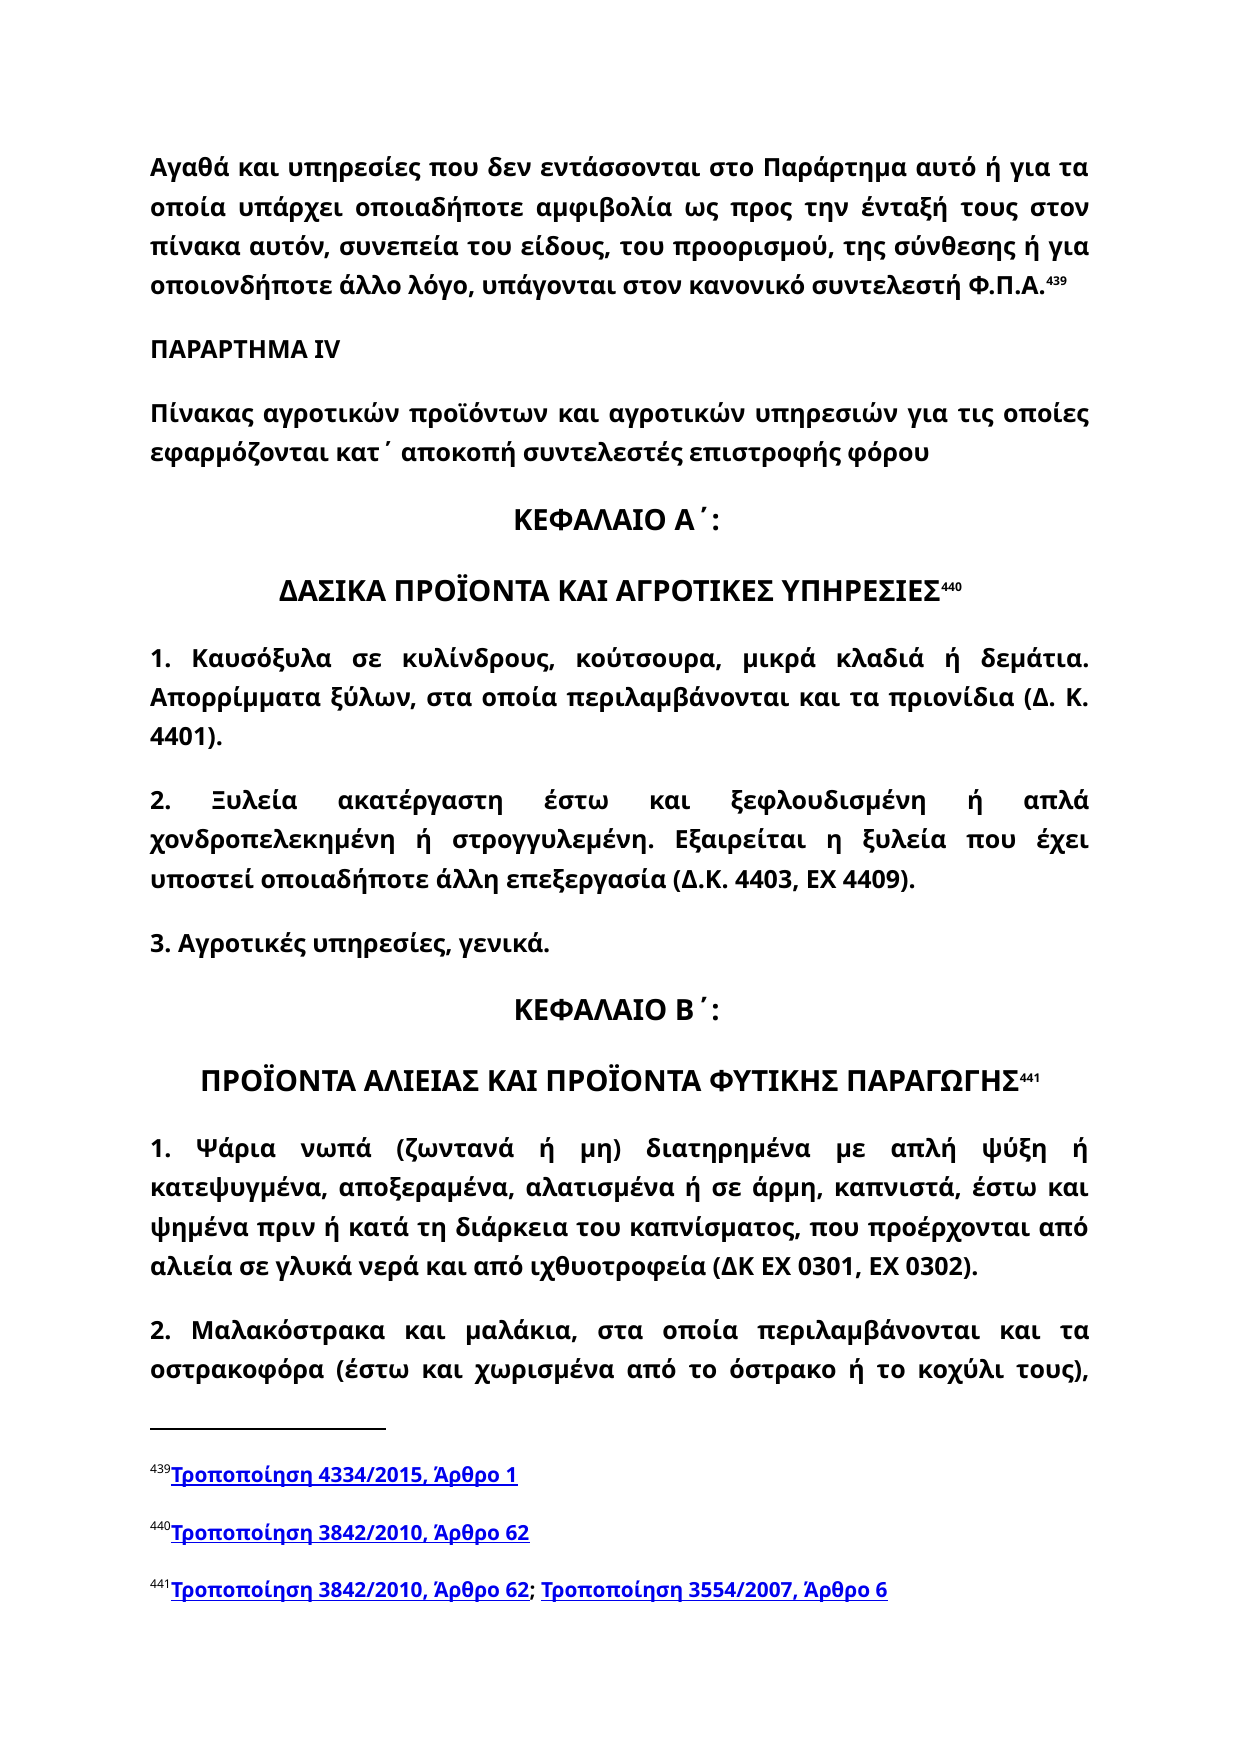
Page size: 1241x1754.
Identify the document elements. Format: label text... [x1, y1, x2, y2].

text 2. Ξυλεία ακατέργαστη έστω και ξεφλουδισμένη ή απλά χονδροπελεκημένη ή στρογγυλεμένη. Εξαιρείται η ξυλεία που έχει υποστεί οποιαδήποτε άλλη επεξεργασία (Δ.Κ. 4403, ΕΧ 4409). [150, 783, 1090, 895]
text 2. Μαλακόστρακα και μαλάκια, στα οποία περιλαμβάνονται και τα οστρακοφόρα (έστω και χωρισμένα από το όστρακο ή το κοχύλι τους), [150, 1312, 1090, 1386]
text Τροποποίηση 3842/2010, Άρθρο 62; Τροποποίηση 3554/2007, Άρθρο 6 [150, 1576, 1090, 1604]
text 1. Καυσόξυλα σε κυλίνδρους, κούτσουρα, μικρά κλαδιά ή δεμάτια. Απορρίμματα ξύλων, στα οποία περιλαμβάνονται και τα πριονίδια (Δ. Κ. 4401). [150, 640, 1090, 753]
text 1. Ψάρια νωπά (ζωντανά ή μη) διατηρημένα με απλή ψύξη ή κατεψυγμένα, αποξεραμένα, αλατισμένα ή σε άρμη, καπνιστά, έστω και ψημένα πριν ή κατά τη διάρκεια του καπνίσματος, που προέρχονται από αλιεία σε γλυκά νερά και από ιχθυοτροφεία (ΔΚ ΕΧ 0301, ΕΧ 0302). [150, 1131, 1090, 1282]
text Αγαθά και υπηρεσίες που δεν εντάσσονται στο Παράρτημα αυτό ή για τα οποία υπάρχει οποιαδήποτε αμφιβολία ως προς την ένταξή τους στον πίνακα αυτόν, συνεπεία του είδους, του προορισμού, της σύνθεσης ή για οποιονδήποτε άλλο λόγο, υπάγονται στον κανονικό συντελεστή Φ.Π.Α. [150, 150, 1090, 302]
text 3. Αγροτικές υπηρεσίες, γενικά. [150, 925, 1090, 959]
text Τροποποίηση 4334/2015, Άρθρο 1 [150, 1460, 1090, 1489]
subtitle ΠΡΟΪΟΝΤΑ ΑΛΙΕΙΑΣ ΚΑΙ ΠΡΟΪΟΝΤΑ ΦΥΤΙΚΗΣ ΠΑΡΑΓΩΓΗΣ [150, 1060, 1090, 1100]
subtitle ΚΕΦΑΛΑΙΟ Β΄: [150, 989, 1090, 1029]
text Τροποποίηση 3842/2010, Άρθρο 62 [150, 1518, 1090, 1546]
text Πίνακας αγροτικών προϊόντων και αγροτικών υπηρεσιών για τις οποίες εφαρμόζονται κατ΄ αποκοπή συντελεστές επιστροφής φόρου [150, 396, 1090, 469]
subtitle ΚΕΦΑΛΑΙΟ Α΄: [150, 499, 1090, 539]
subtitle ΔΑΣΙΚΑ ΠΡΟΪΟΝΤΑ ΚΑΙ ΑΓΡΟΤΙΚΕΣ ΥΠΗΡΕΣΙΕΣ [150, 570, 1090, 609]
text ΠΑΡΑΡΤΗΜΑ IV [150, 332, 1090, 366]
